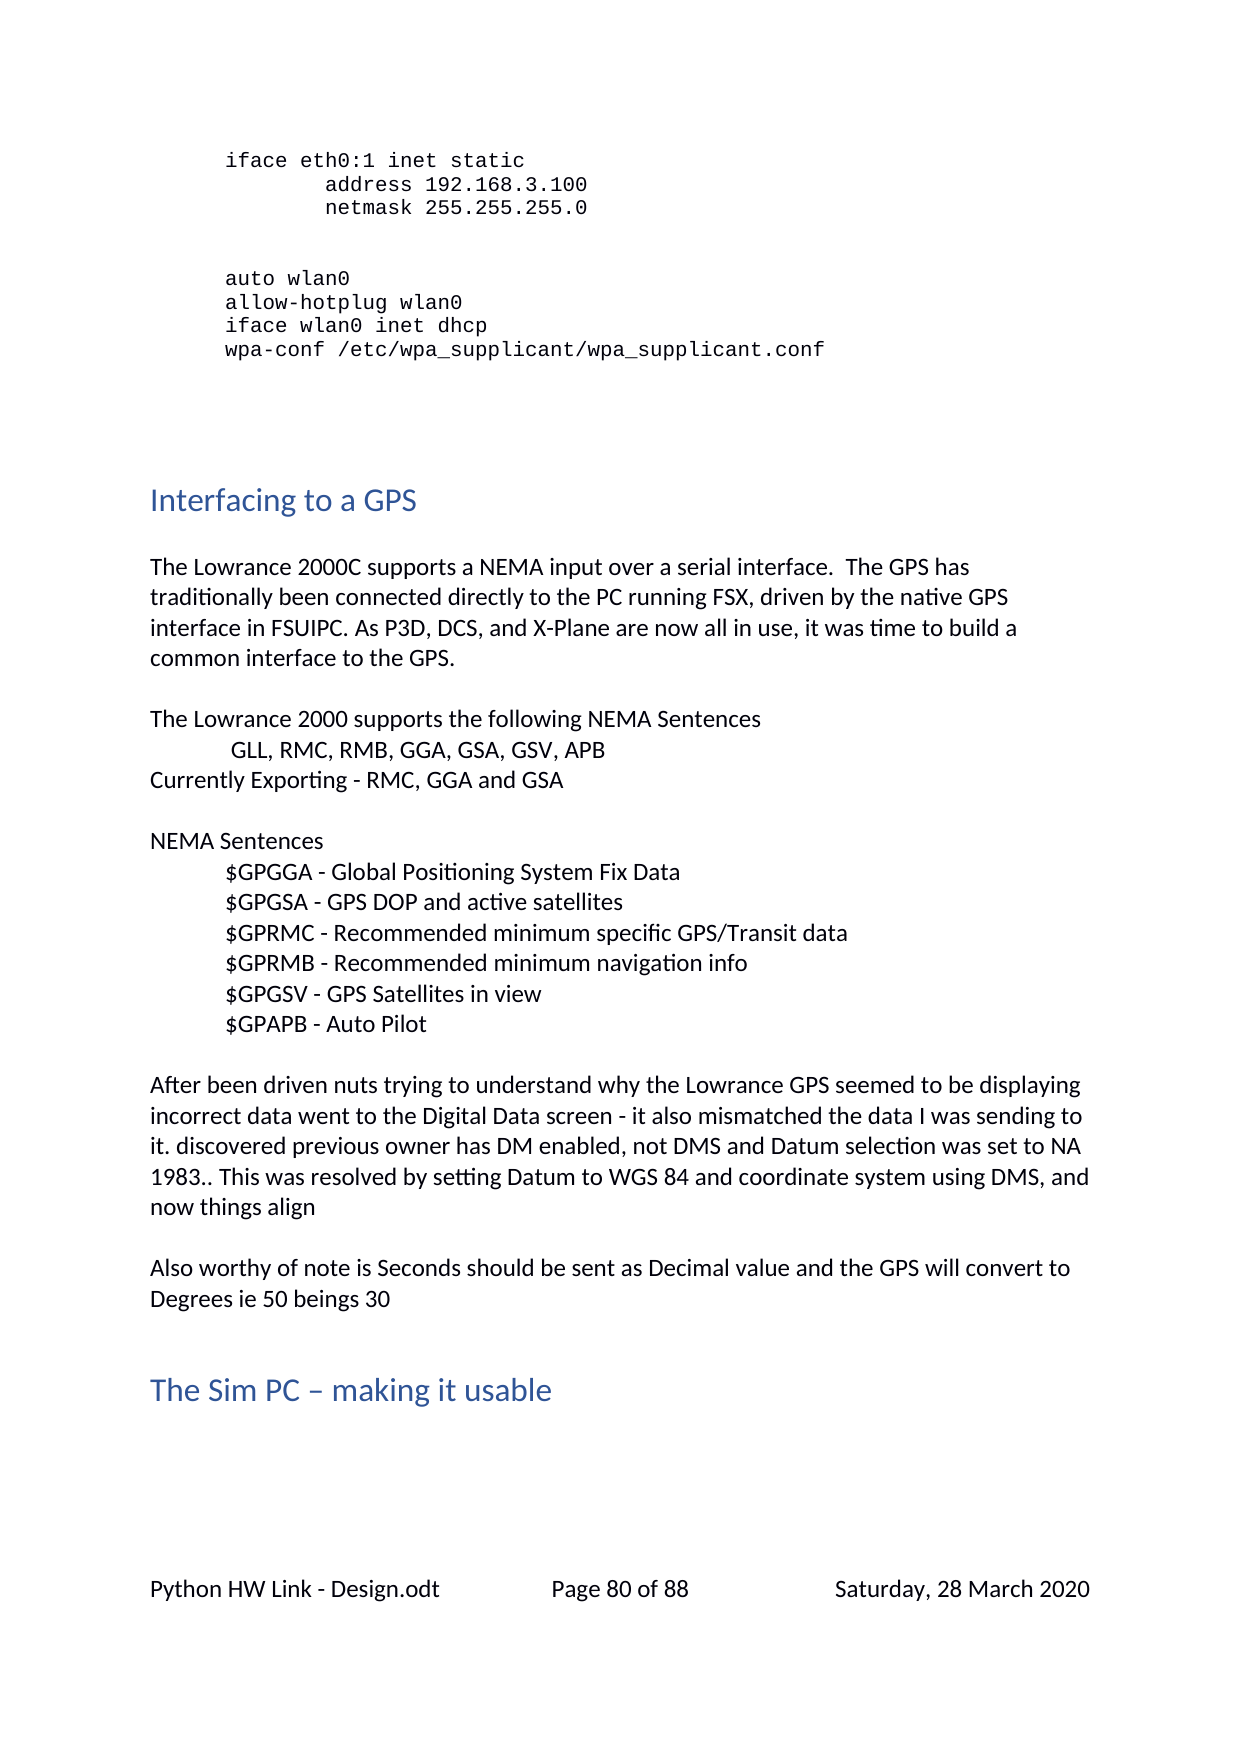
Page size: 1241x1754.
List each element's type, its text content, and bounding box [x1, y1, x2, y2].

text Also worthy of note is Seconds should be sent as Decimal value and the GPS will convert to Degrees ie 50 beings 30 [150, 1253, 1090, 1314]
subtitle The Sim PC – making it usable [150, 1369, 1090, 1410]
text iface eth0:1 inet static address 192.168.3.100 netmask 255.255.255.0 auto wlan0 allow-hotplug wlan0 iface wlan0 inet dhcp wpa-conf /etc/wpa_supplicant/wpa_supplicant.conf [225, 150, 1090, 393]
text $GPRMB - Recommended minimum navigation info [225, 947, 1090, 978]
text $GPAPB - Auto Pilot [225, 1008, 1090, 1039]
text $GPRMC - Recommended minimum specific GPS/Transit data [225, 917, 1090, 947]
text NEMA Sentences [150, 825, 1090, 856]
text $GPGGA - Global Positioning System Fix Data [225, 856, 1090, 886]
text After been driven nuts trying to understand why the Lowrance GPS seemed to be displaying incorrect data went to the Digital Data screen - it also mismatched the data I was sending to it. discovered previous owner has DM enabled, not DMS and Datum selection was set to NA 1983.. This was resolved by setting Datum to WGS 84 and coordinate system using DMS, and now things align [150, 1069, 1090, 1222]
text $GPGSA - GPS DOP and active satellites [225, 886, 1090, 917]
text The Lowrance 2000C supports a NEMA input over a serial interface. The GPS has traditionally been connected directly to the PC running FSX, driven by the native GPS interface in FSUIPC. As P3D, DCS, and X-Plane are now all in use, it was time to build a common interface to the GPS. [150, 551, 1090, 673]
text $GPGSV - GPS Satellites in view [225, 978, 1090, 1008]
text Currently Exporting - RMC, GGA and GSA [150, 764, 1090, 795]
subtitle Interfacing to a GPS [150, 479, 1090, 520]
text The Lowrance 2000 supports the following NEMA Sentences [150, 703, 1090, 734]
text GLL, RMC, RMB, GGA, GSA, GSV, APB [225, 734, 1090, 764]
